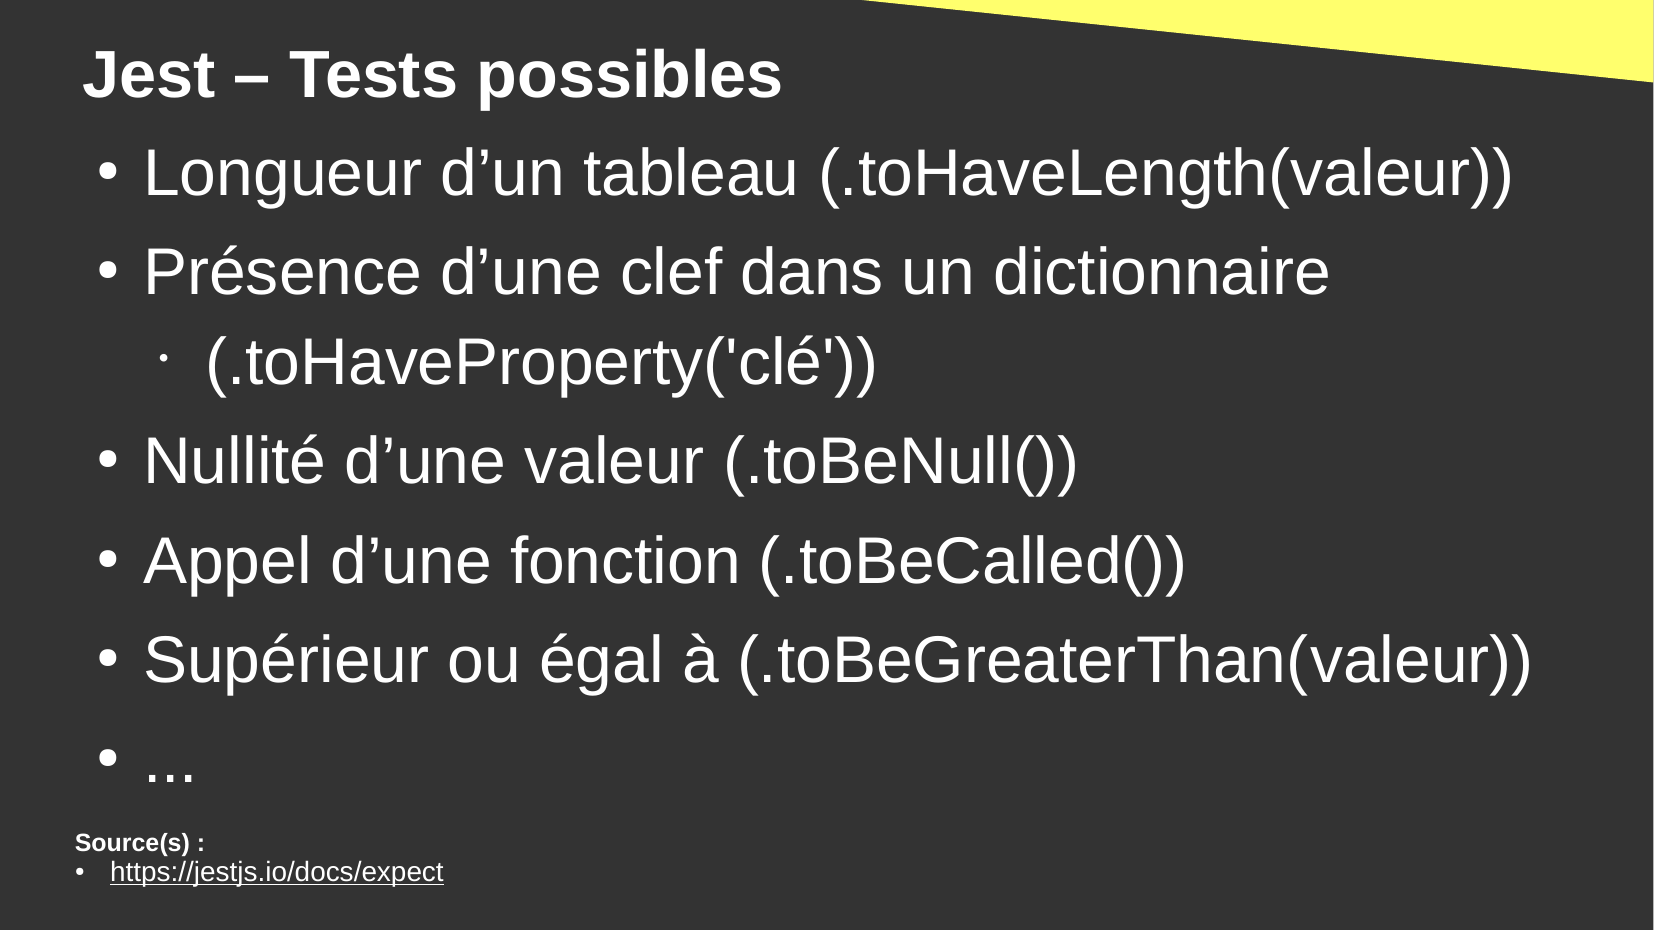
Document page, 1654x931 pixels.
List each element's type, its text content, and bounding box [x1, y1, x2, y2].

text_box [861, 0, 1654, 83]
text_box Source(s) : https://jestjs.io/docs/expect [60, 821, 1546, 906]
list Longueur d’un tableau (.toHaveLength(valeur)) Présence d’une clef dans un dictionnaire (.toHaveProperty('clé')) Nullité d’une valeur (.toBeNull()) Appel d’une fonction (.toBeCalled()) Supérieur ou égal à (.toBeGreaterThan(valeur)) ... [80, 135, 1619, 804]
title Jest – Tests possibles [82, 37, 799, 114]
